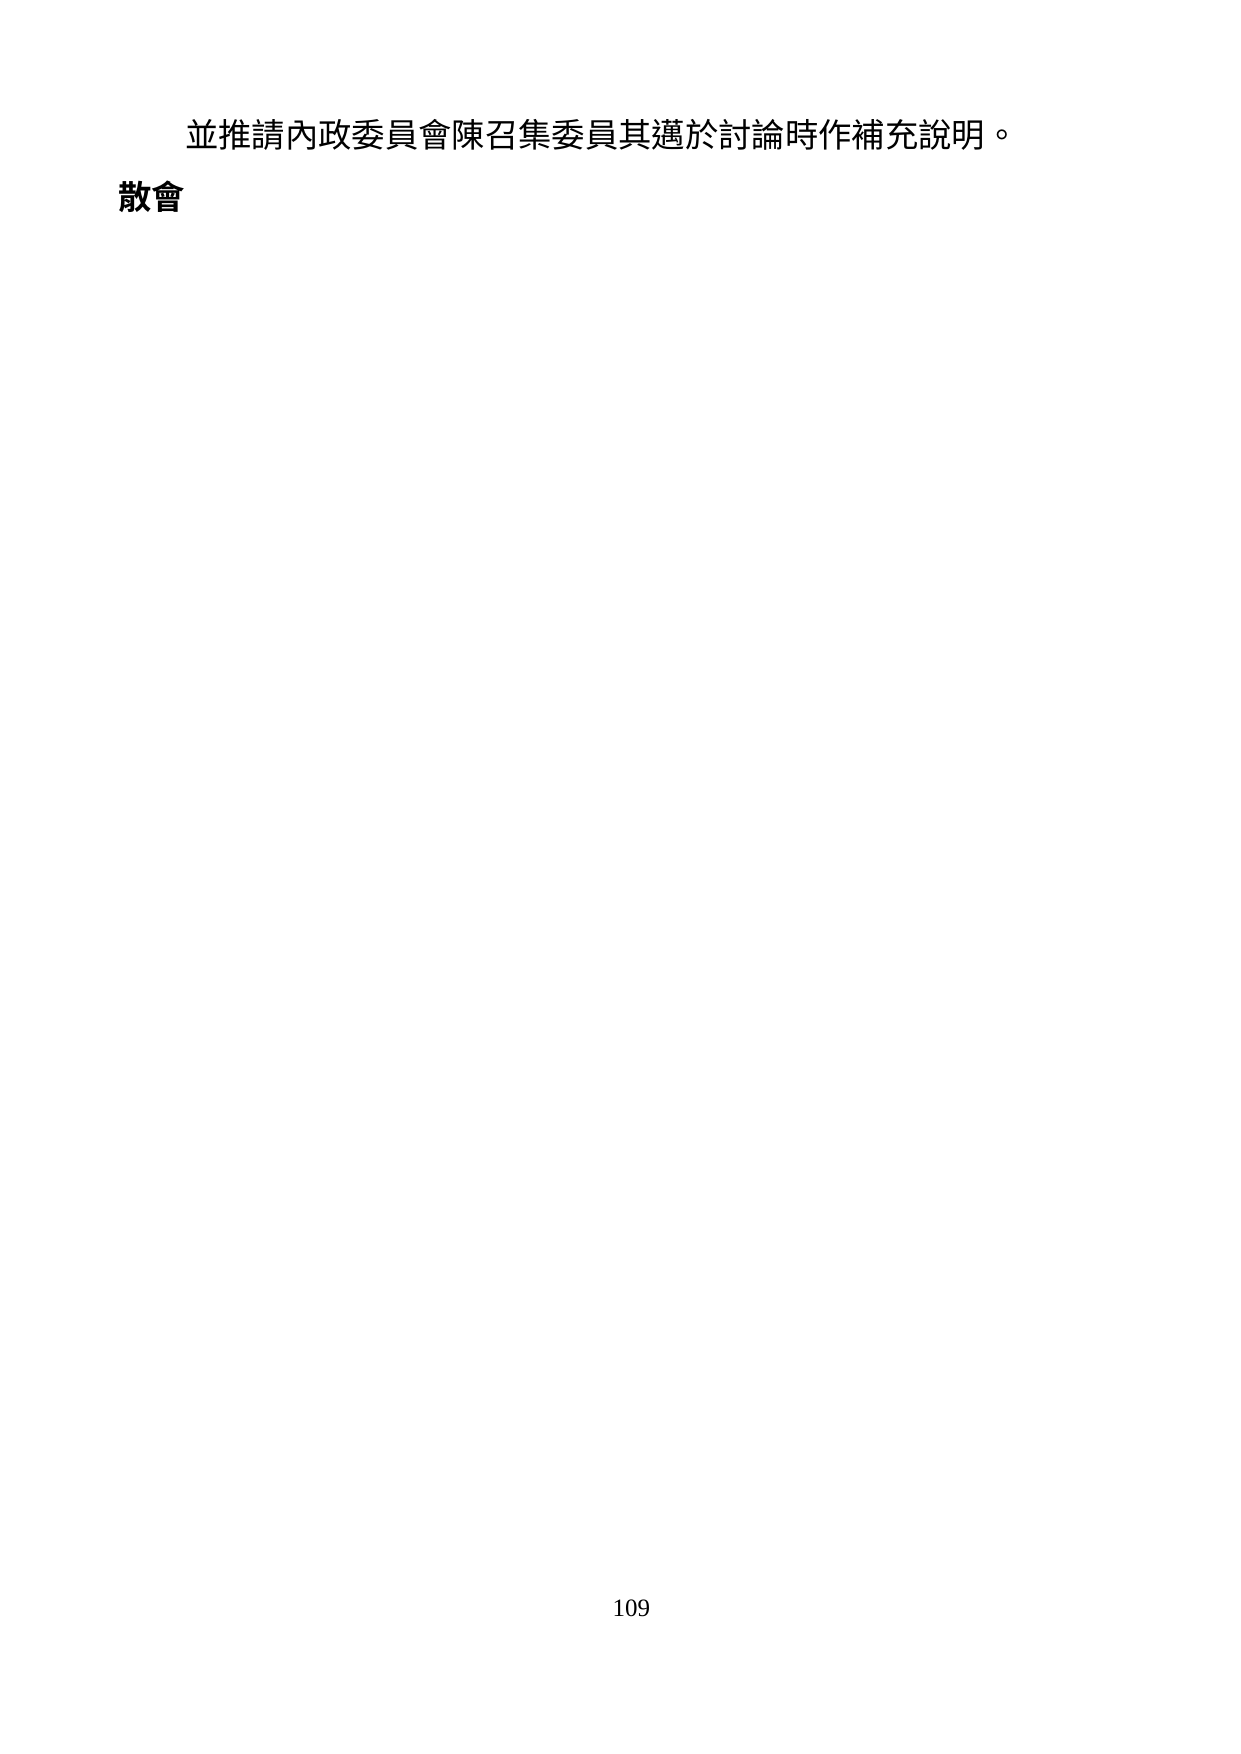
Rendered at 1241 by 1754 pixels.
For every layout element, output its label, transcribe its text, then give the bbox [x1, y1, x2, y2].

text 散會 [118, 153, 1144, 216]
text 並推請內政委員會陳召集委員其邁於討論時作補充說明。 [118, 91, 1144, 153]
